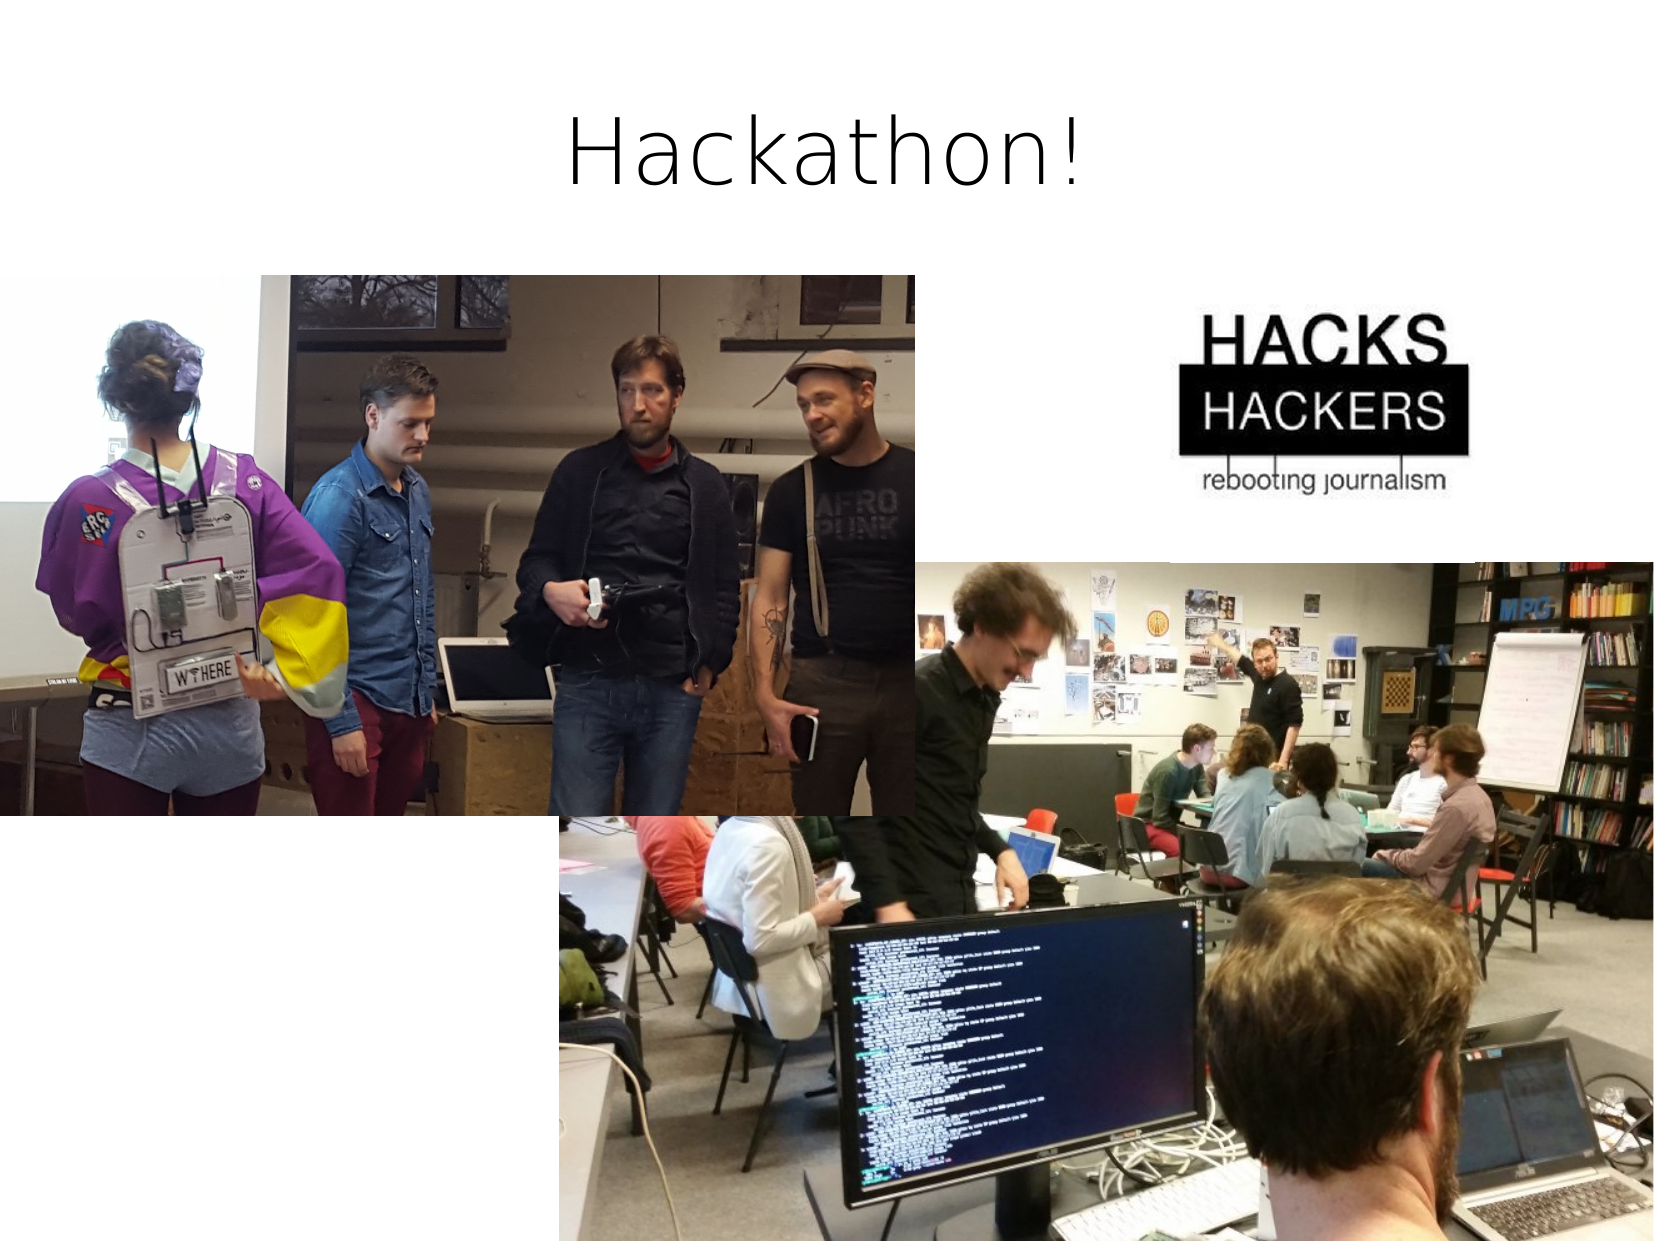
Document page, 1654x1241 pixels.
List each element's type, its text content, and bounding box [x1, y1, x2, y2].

title Hackathon! [82, 49, 1571, 257]
picture [0, 239, 1654, 1241]
